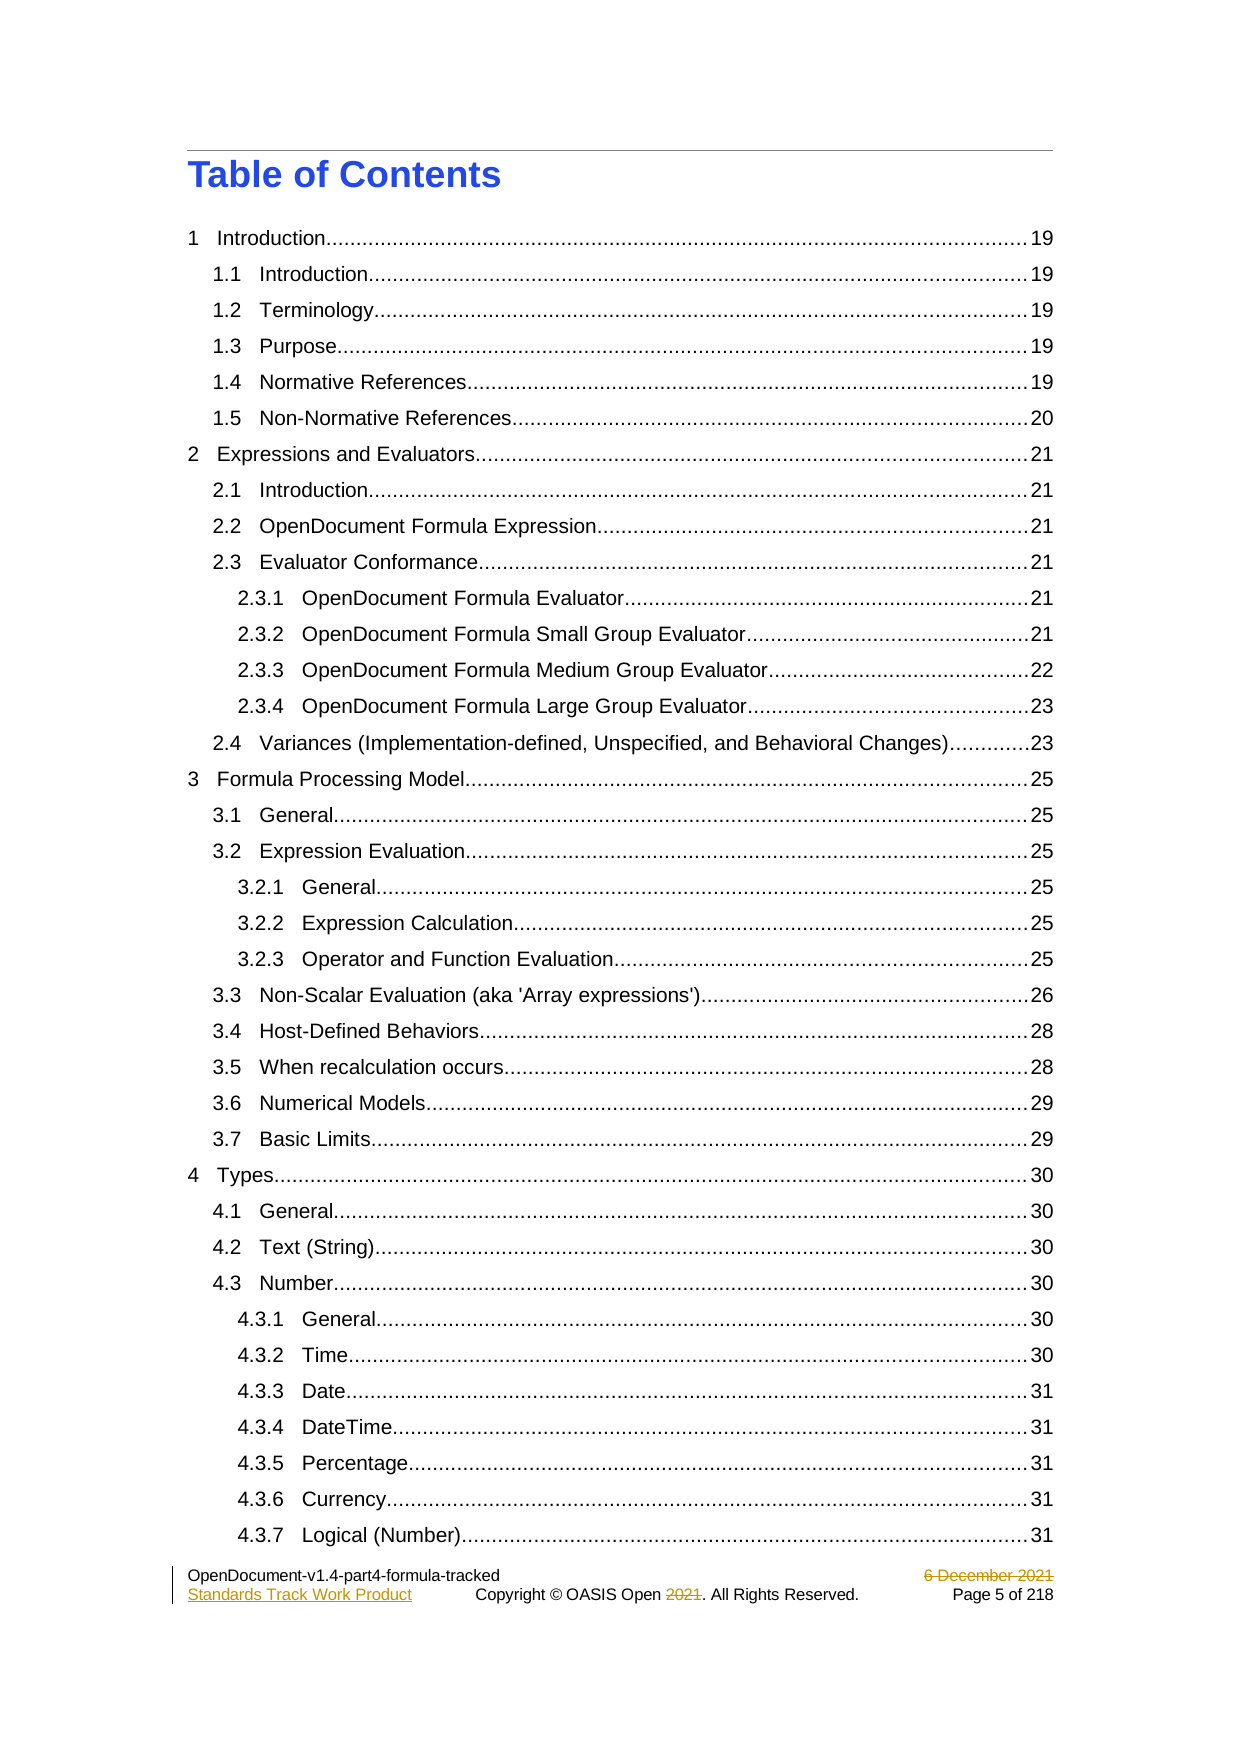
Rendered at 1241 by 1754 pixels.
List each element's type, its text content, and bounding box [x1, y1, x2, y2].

text 4.3.5 Percentage 31 [237, 1452, 1053, 1475]
text 3.2.3 Operator and Function Evaluation 25 [237, 947, 1053, 971]
text 2.2 OpenDocument Formula Expression 21 [212, 515, 1053, 538]
text 3.6 Numerical Models 29 [212, 1091, 1053, 1115]
text 1.1 Introduction 19 [212, 262, 1053, 286]
text 2.3.2 OpenDocument Formula Small Group Evaluator 21 [237, 623, 1053, 646]
text 2.3 Evaluator Conformance 21 [212, 551, 1053, 574]
text 4.3.3 Date 31 [237, 1380, 1053, 1403]
subtitle Table of Contents [187, 151, 1053, 195]
text 4.3.1 General 30 [237, 1308, 1053, 1331]
text 4.3.6 Currency 31 [237, 1488, 1053, 1511]
text 2.3.1 OpenDocument Formula Evaluator 21 [237, 587, 1053, 610]
text 2.3.4 OpenDocument Formula Large Group Evaluator 23 [237, 695, 1053, 718]
text 3.1 General 25 [212, 803, 1053, 827]
text 3.2 Expression Evaluation 25 [212, 839, 1053, 863]
text 2 Expressions and Evaluators 21 [187, 443, 1053, 466]
text 1.2 Terminology 19 [212, 298, 1053, 322]
text 4.3 Number 30 [212, 1272, 1053, 1295]
text 3.3 Non-Scalar Evaluation (aka 'Array expressions') 26 [212, 983, 1053, 1007]
text 4.3.4 DateTime 31 [237, 1416, 1053, 1439]
text 1.4 Normative References 19 [212, 371, 1053, 394]
text 2.4 Variances (Implementation-defined, Unspecified, and Behavioral Changes) 23 [212, 731, 1053, 754]
text 3.2.2 Expression Calculation 25 [237, 911, 1053, 935]
text 3.7 Basic Limits 29 [212, 1127, 1053, 1151]
text 4 Types 30 [187, 1163, 1053, 1187]
text 2.3.3 OpenDocument Formula Medium Group Evaluator 22 [237, 659, 1053, 682]
text 4.2 Text (String) 30 [212, 1236, 1053, 1259]
text 3.2.1 General 25 [237, 875, 1053, 899]
text 3.4 Host-Defined Behaviors 28 [212, 1019, 1053, 1043]
text 3 Formula Processing Model 25 [187, 767, 1053, 791]
text 4.3.2 Time 30 [237, 1344, 1053, 1367]
text 3.5 When recalculation occurs 28 [212, 1055, 1053, 1079]
text 2.1 Introduction 21 [212, 479, 1053, 502]
text 4.1 General 30 [212, 1199, 1053, 1223]
text 1.5 Non-Normative References 20 [212, 407, 1053, 430]
text 4.3.7 Logical (Number) 31 [237, 1524, 1053, 1547]
text 1 Introduction 19 [187, 226, 1053, 250]
text 1.3 Purpose 19 [212, 334, 1053, 358]
